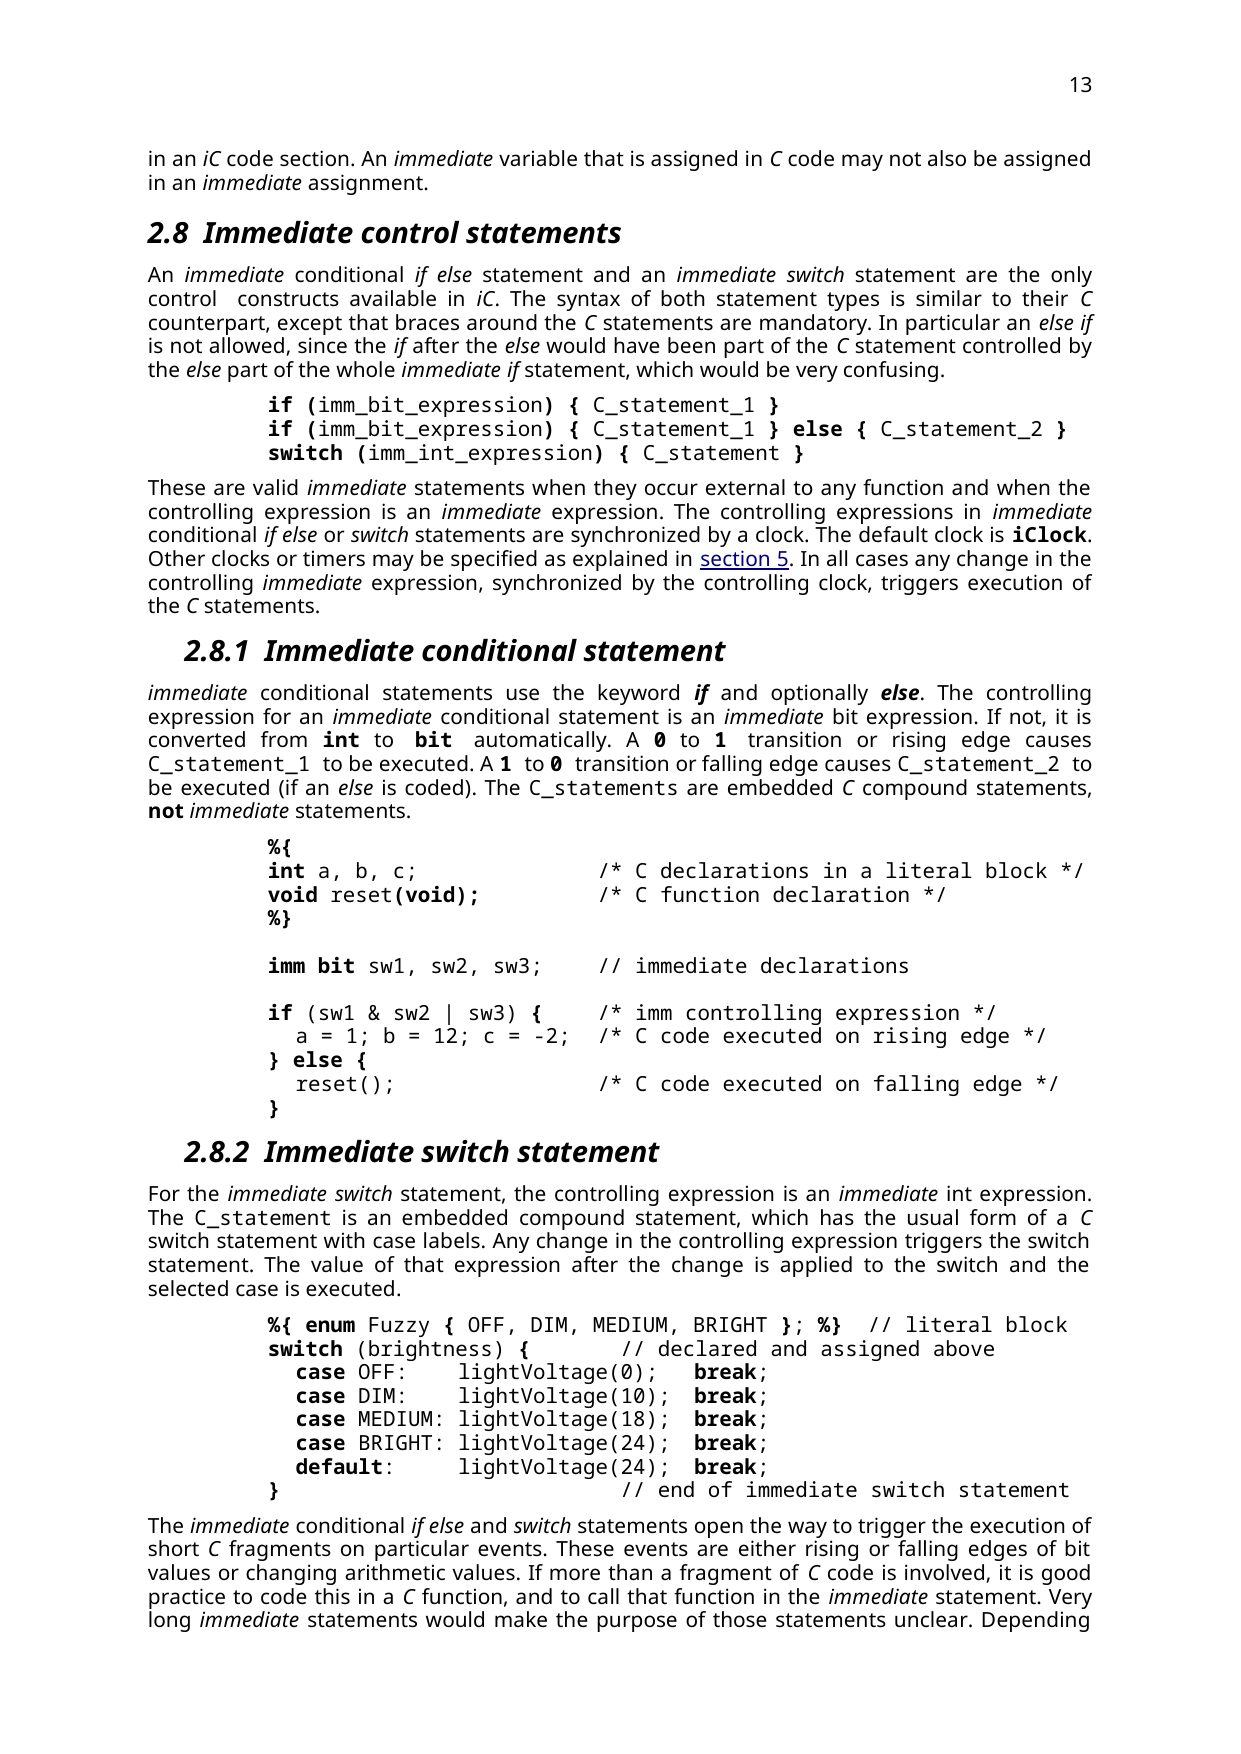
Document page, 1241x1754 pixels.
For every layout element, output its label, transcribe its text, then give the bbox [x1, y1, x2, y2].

text immediate conditional statements use the keyword if and optionally else. The controlling expression for an immediate conditional statement is an immediate bit expression. If not, it is converted from int to bit automatically. A 0 to 1 transition or rising edge causes C_statement_1 to be executed. A 1 to 0 transition or falling edge causes C_statement_2 to be executed (if an else is coded). The C_statements are embedded C compound statements, not immediate statements. [148, 682, 1092, 823]
text For the immediate switch statement, the controlling expression is an immediate int expression. The C_statement is an embedded compound statement, which has the usual form of a C switch statement with case labels. Any change in the controlling expression triggers the switch statement. The value of that expression after the change is applied to the switch and the selected case is executed. [148, 1183, 1092, 1301]
text The immediate conditional if else and switch statements open the way to trigger the execution of short C fragments on particular events. These events are either rising or falling edges of bit values or changing arithmetic values. If more than a fragment of C code is involved, it is good practice to code this in a C function, and to call that function in the immediate statement. Very long immediate statements would make the purpose of those statements unclear. Depending [148, 1514, 1092, 1633]
text in an iC code section. An immediate variable that is assigned in C code may not also be assigned in an immediate assignment. [148, 148, 1092, 195]
subtitle Immediate control statements [148, 213, 1092, 252]
text An immediate conditional if else statement and an immediate switch statement are the only control constructs available in iC. The syntax of both statement types is similar to their C counterpart, except that braces around the C statements are mandatory. In particular an else if is not allowed, since the if after the else would have been part of the C statement controlled by the else part of the whole immediate if statement, which would be very confusing. [148, 264, 1092, 382]
subtitle Immediate conditional statement [184, 630, 1092, 670]
text if (imm_bit_expression) { C_statement_1 } if (imm_bit_expression) { C_statement_1 } else { C_statement_2 } switch (imm_int_expression) { C_statement } [268, 394, 1092, 465]
text %{ enum Fuzzy { OFF, DIM, MEDIUM, BRIGHT }; %} // literal block switch (brightness) { // declared and assigned above case OFF: lightVoltage(0); break; case DIM: lightVoltage(10); break; case MEDIUM: lightVoltage(18); break; case BRIGHT: lightVoltage(24); break; default: lightVoltage(24); break; } // end of immediate switch statement [268, 1313, 1092, 1503]
text %{ int a, b, c; /* C declarations in a literal block */ void reset(void); /* C function declaration */ %} imm bit sw1, sw2, sw3; // immediate declarations if (sw1 & sw2 | sw3) { /* imm controlling expression */ a = 1; b = 12; c = -2; /* C code executed on rising edge */ } else { reset(); /* C code executed on falling edge */ } [268, 836, 1092, 1120]
text These are valid immediate statements when they occur external to any function and when the controlling expression is an immediate expression. The controlling expressions in immediate conditional if else or switch statements are synchronized by a clock. The default clock is iClock. Other clocks or timers may be specified as explained in section 5. In all cases any change in the controlling immediate expression, synchronized by the controlling clock, triggers execution of the C statements. [148, 477, 1092, 618]
subtitle Immediate switch statement [184, 1131, 1092, 1171]
